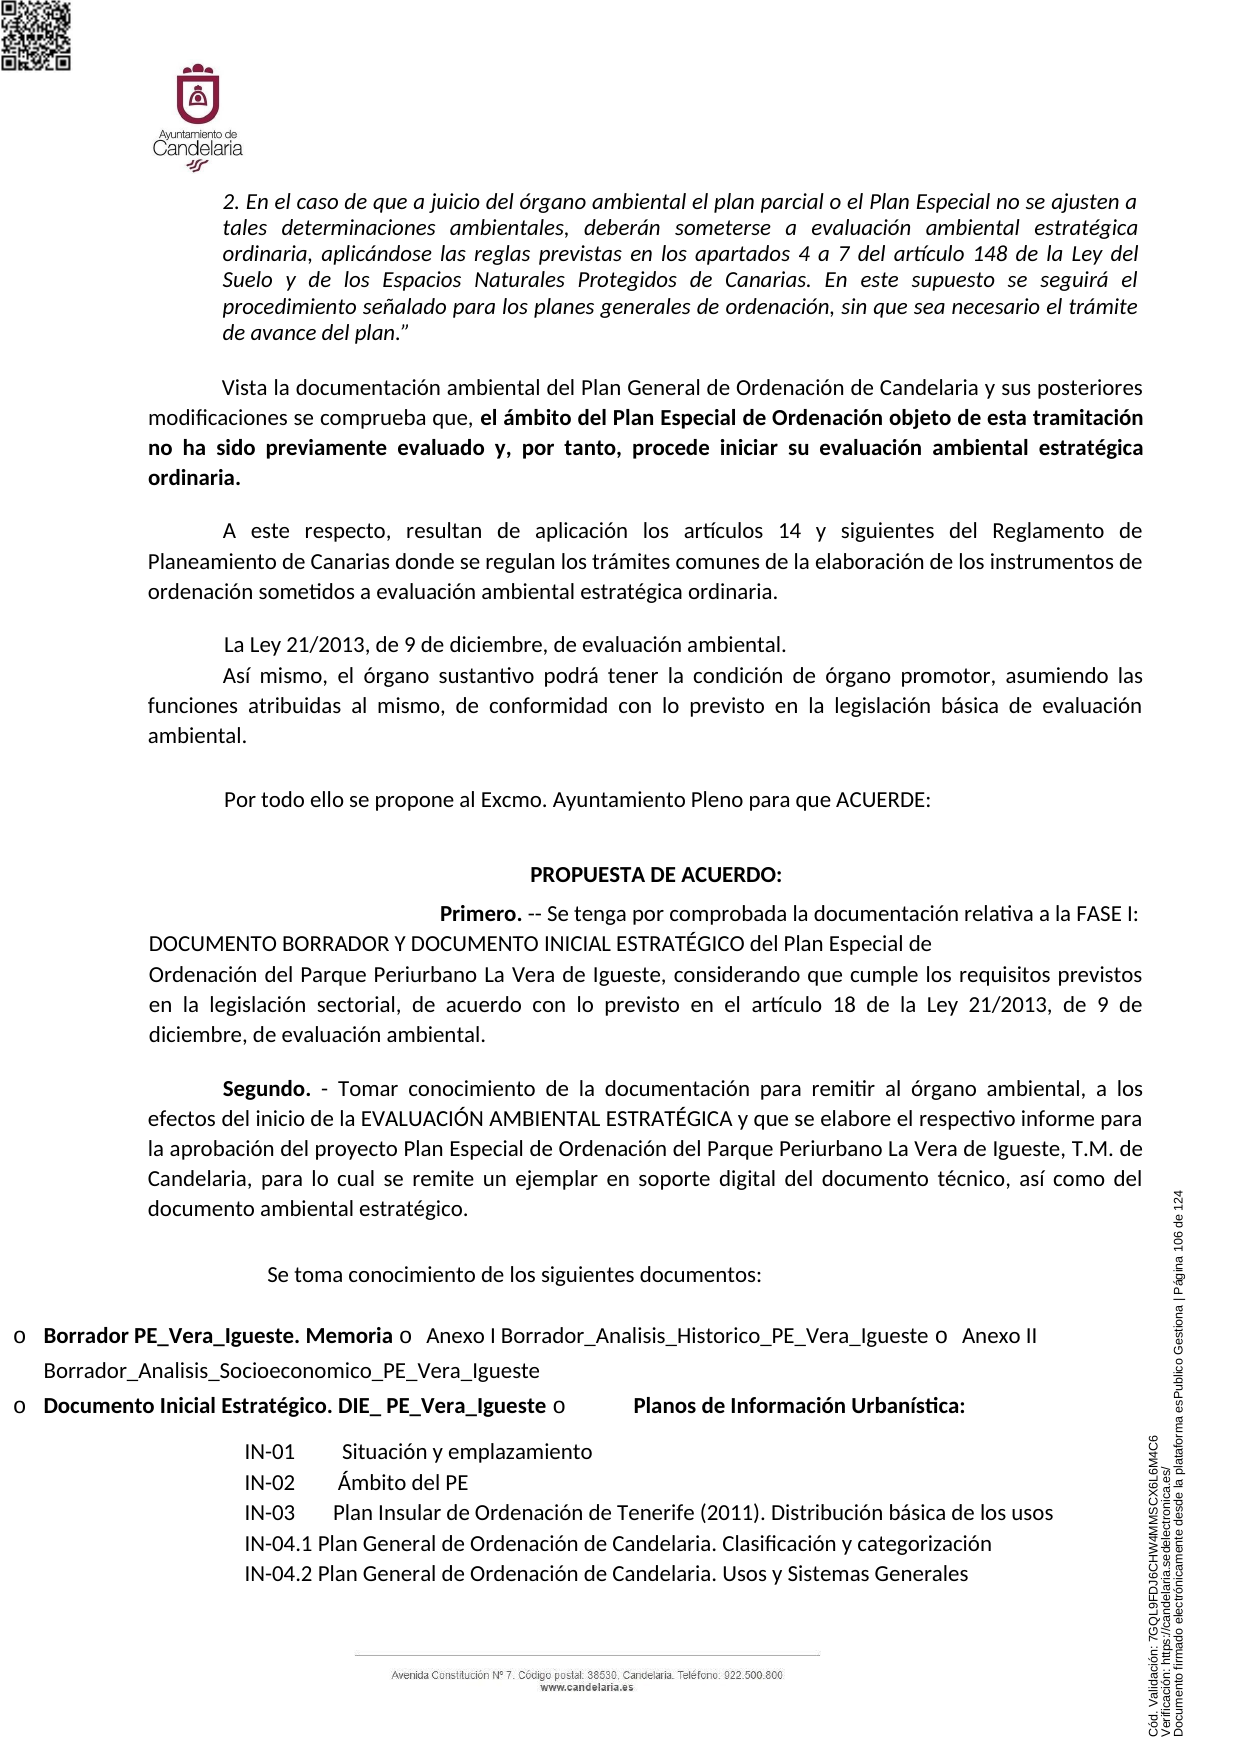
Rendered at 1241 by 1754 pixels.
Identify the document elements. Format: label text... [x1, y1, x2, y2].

text IN-03 Plan Insular de Ordenación de Tenerife (2011). Distribución básica de los usos [244, 1498, 1145, 1526]
list Borrador PE_Vera_Igueste. Memoria o Anexo I Borrador_Analisis_Historico_PE_Vera_Igueste o Anexo II Borrador_Analisis_Socioeconomico_PE_Vera_Igueste [13, 1321, 1145, 1384]
text PROPUESTA DE ACUERDO: [168, 861, 1145, 888]
text Así mismo, el órgano sustantivo podrá tener la condición de órgano promotor, asumiendo las funciones atribuidas al mismo, de conformidad con lo previsto en la legislación básica de evaluación ambiental. [148, 661, 1145, 749]
text Ordenación del Parque Periurbano La Vera de Igueste, considerando que cumple los requisitos previstos en la legislación sectorial, de acuerdo con lo previsto en el artículo 18 de la Ley 21/2013, de 9 de diciembre, de evaluación ambiental. [149, 960, 1145, 1048]
text La Ley 21/2013, de 9 de diciembre, de evaluación ambiental. [224, 630, 1145, 658]
text 2. En el caso de que a juicio del órgano ambiental el plan parcial o el Plan Especial no se ajusten a tales determinaciones ambientales, deberán someterse a evaluación ambiental estratégica ordinaria, aplicándose las reglas previstas en los apartados 4 a 7 del artículo 148 de la Ley del Suelo y de los Espacios Naturales Protegidos de Canarias. En este supuesto se seguirá el procedimiento señalado para los planes generales de ordenación, sin que sea necesario el trámite de avance del plan.” [222, 188, 1142, 346]
text Se toma conocimiento de los siguientes documentos: [267, 1260, 1145, 1288]
text IN-01 Situación y emplazamiento [43, 1437, 1145, 1465]
text Vista la documentación ambiental del Plan General de Ordenación de Candelaria y sus posteriores modificaciones se comprueba que, el ámbito del Plan Especial de Ordenación objeto de esta tramitación no ha sido previamente evaluado y, por tanto, procede iniciar su evaluación ambiental estratégica ordinaria. [148, 373, 1145, 491]
text A este respecto, resultan de aplicación los artículos 14 y siguientes del Reglamento de Planeamiento de Canarias donde se regulan los trámites comunes de la elaboración de los instrumentos de ordenación sometidos a evaluación ambiental estratégica ordinaria. [148, 517, 1145, 605]
text Segundo. - Tomar conocimiento de la documentación para remitir al órgano ambiental, a los efectos del inicio de la EVALUACIÓN AMBIENTAL ESTRATÉGICA y que se elabore el respectivo informe para la aprobación del proyecto Plan Especial de Ordenación del Parque Periurbano La Vera de Igueste, T.M. de Candelaria, para lo cual se remite un ejemplar en soporte digital del documento técnico, así como del documento ambiental estratégico. [148, 1074, 1145, 1222]
list Documento Inicial Estratégico. DIE_ PE_Vera_Igueste o Planos de Información Urbanística: [13, 1391, 1145, 1420]
text IN-04.2 Plan General de Ordenación de Candelaria. Usos y Sistemas Generales [244, 1559, 1145, 1587]
text Primero. -- Se tenga por comprobada la documentación relativa a la FASE I: [44, 899, 1145, 927]
text Por todo ello se propone al Excmo. Ayuntamiento Pleno para que ACUERDE: [224, 785, 1145, 813]
text IN-02 Ámbito del PE [43, 1468, 1145, 1496]
text DOCUMENTO BORRADOR Y DOCUMENTO INICIAL ESTRATÉGICO del Plan Especial de [149, 929, 1145, 957]
text IN-04.1 Plan General de Ordenación de Candelaria. Clasificación y categorización [244, 1529, 1145, 1557]
